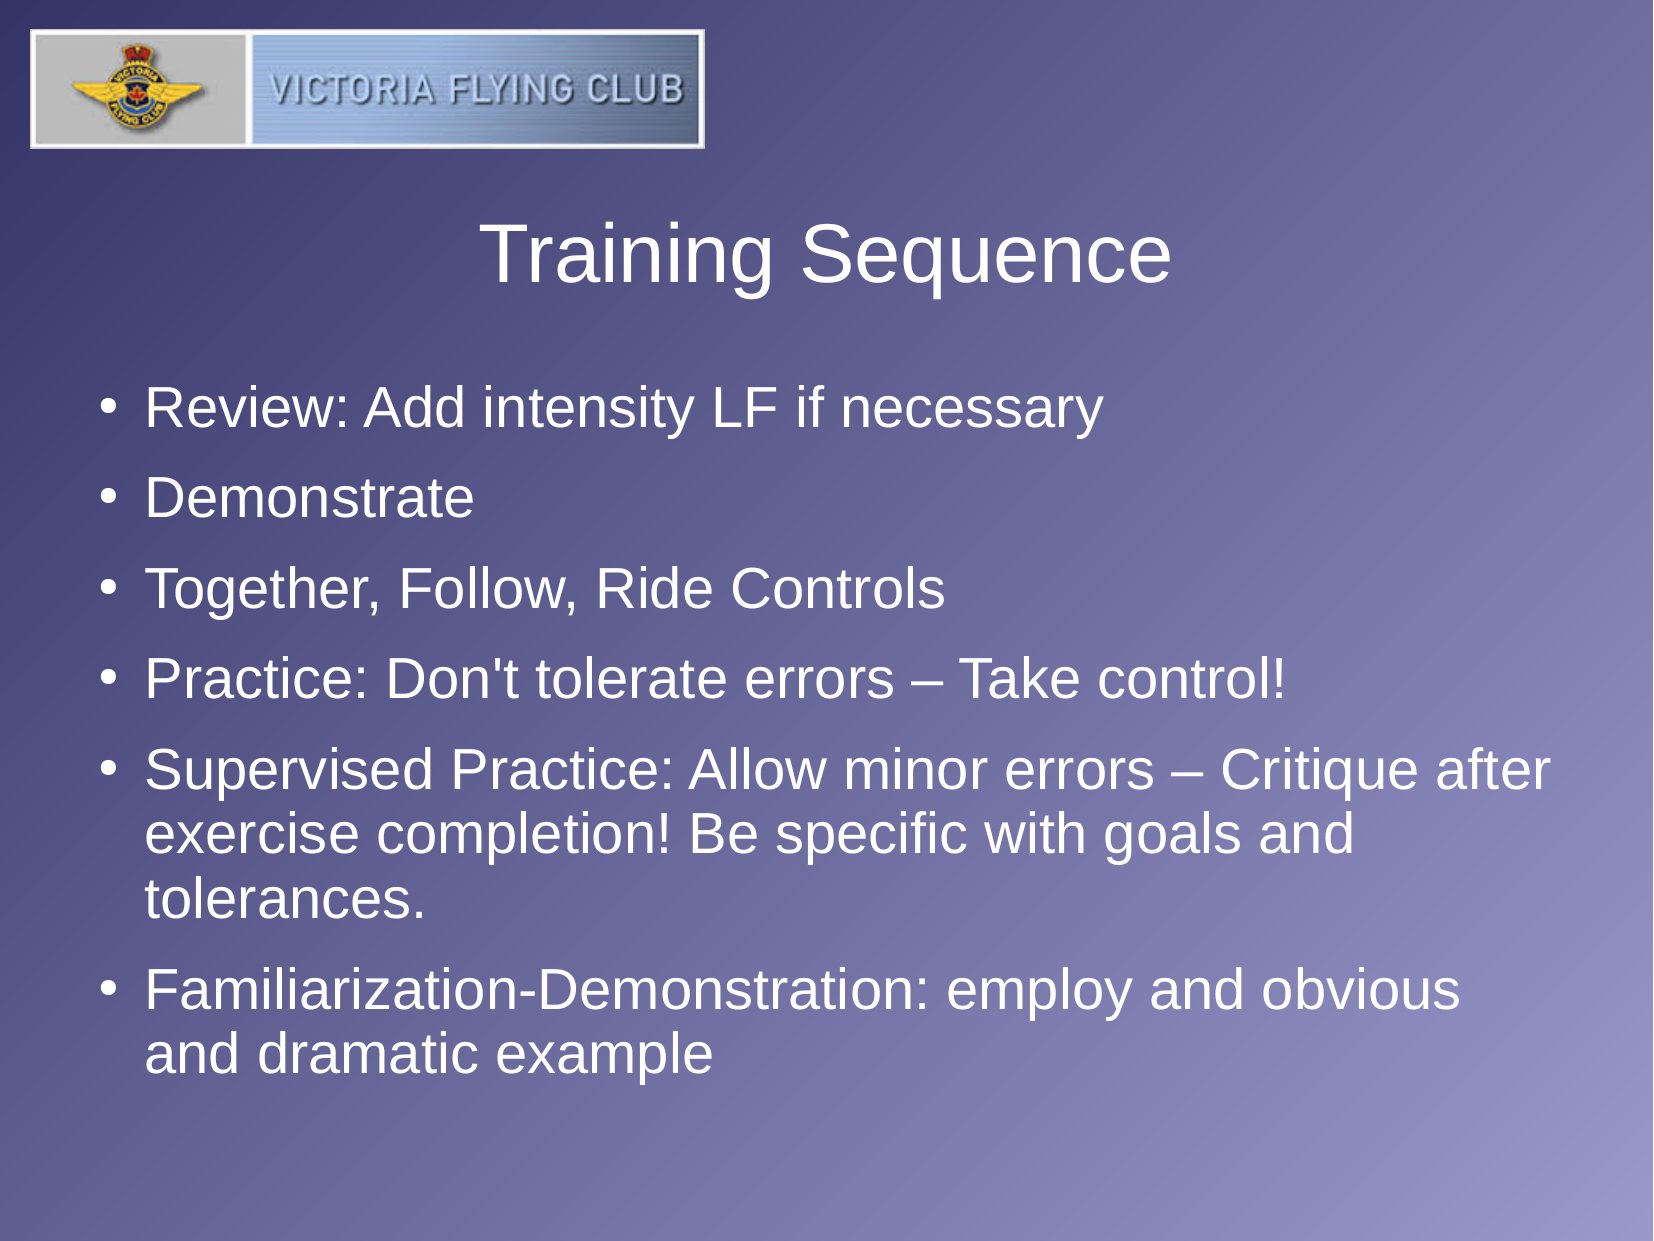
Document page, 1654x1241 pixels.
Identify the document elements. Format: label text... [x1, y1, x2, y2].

picture [30, 29, 705, 149]
list Review: Add intensity LF if necessary Demonstrate Together, Follow, Ride Controls Practice: Don't tolerate errors – Take control! Supervised Practice: Allow minor errors – Critique after exercise completion! Be specific with goals and tolerances. Familiarization-Demonstration: employ and obvious and dramatic example [82, 375, 1571, 1095]
title Training Sequence [82, 150, 1571, 358]
